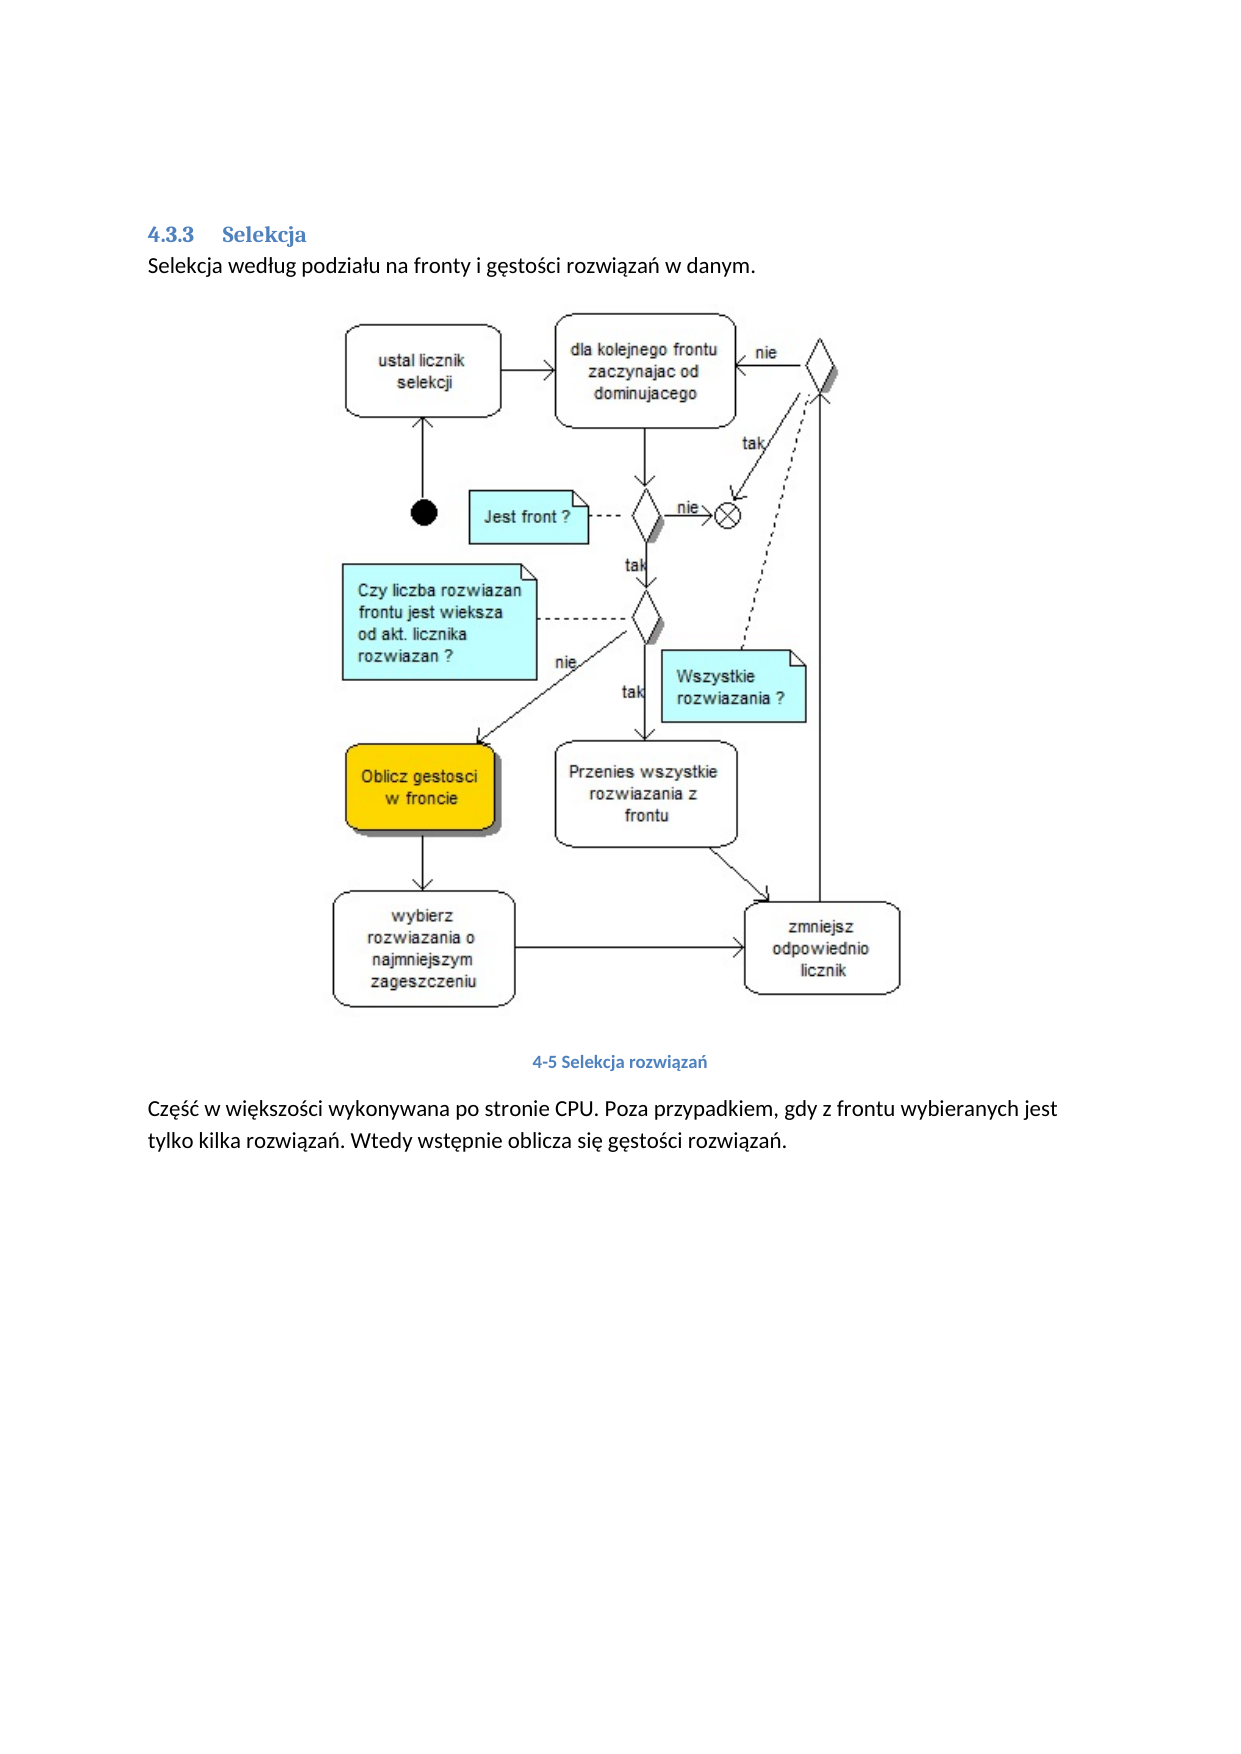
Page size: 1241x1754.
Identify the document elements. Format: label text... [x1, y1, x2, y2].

subtitle Selekcja [148, 221, 1093, 248]
text Część w większości wykonywana po stronie CPU. Poza przypadkiem, gdy z frontu wybieranych jest tylko kilka rozwiązań. Wtedy wstępnie oblicza się gęstości rozwiązań. [148, 1094, 1093, 1154]
text 4‑5 Selekcja rozwiązań [148, 1050, 1093, 1073]
text Selekcja według podziału na fronty i gęstości rozwiązań w danym. [148, 252, 1093, 280]
